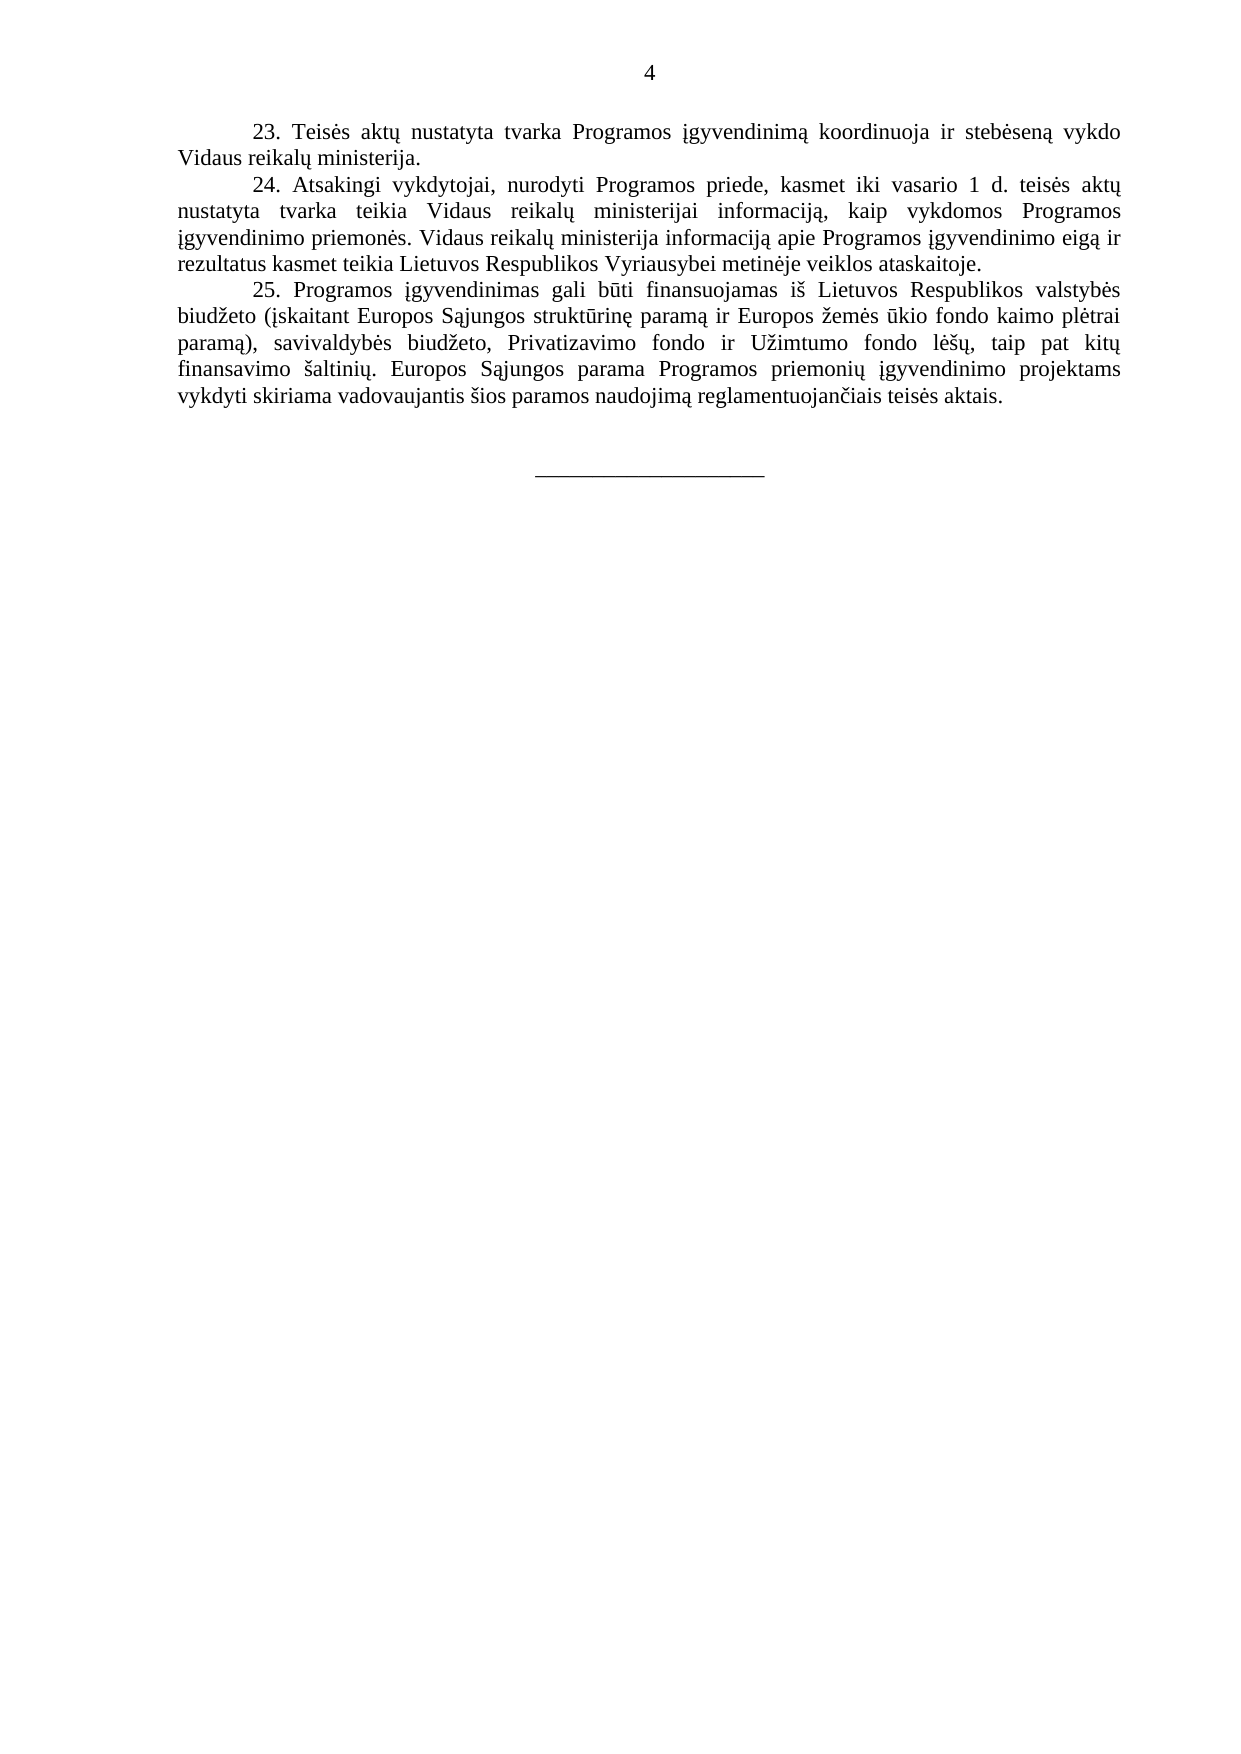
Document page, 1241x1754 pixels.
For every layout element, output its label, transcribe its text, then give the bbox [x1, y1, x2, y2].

text 24. Atsakingi vykdytojai, nurodyti Programos priede, kasmet iki vasario 1 d. teisės aktų nustatyta tvarka teikia Vidaus reikalų ministerijai informaciją, kaip vykdomos Programos įgyvendinimo priemonės. Vidaus reikalų ministerija informaciją apie Programos įgyvendinimo eigą ir rezultatus kasmet teikia Lietuvos Respublikos Vyriausybei metinėje veiklos ataskaitoje. [177, 171, 1122, 276]
text 25. Programos įgyvendinimas gali būti finansuojamas iš Lietuvos Respublikos valstybės biudžeto (įskaitant Europos Sąjungos struktūrinę paramą ir Europos žemės ūkio fondo kaimo plėtrai paramą), savivaldybės biudžeto, Privatizavimo fondo ir Užimtumo fondo lėšų, taip pat kitų finansavimo šaltinių. Europos Sąjungos parama Programos priemonių įgyvendinimo projektams vykdyti skiriama vadovaujantis šios paramos naudojimą reglamentuojančiais teisės aktais. [177, 276, 1122, 408]
text –––––––––––––––––––– [177, 461, 1122, 487]
text 23. Teisės aktų nustatyta tvarka Programos įgyvendinimą koordinuoja ir stebėseną vykdo Vidaus reikalų ministerija. [177, 118, 1122, 171]
